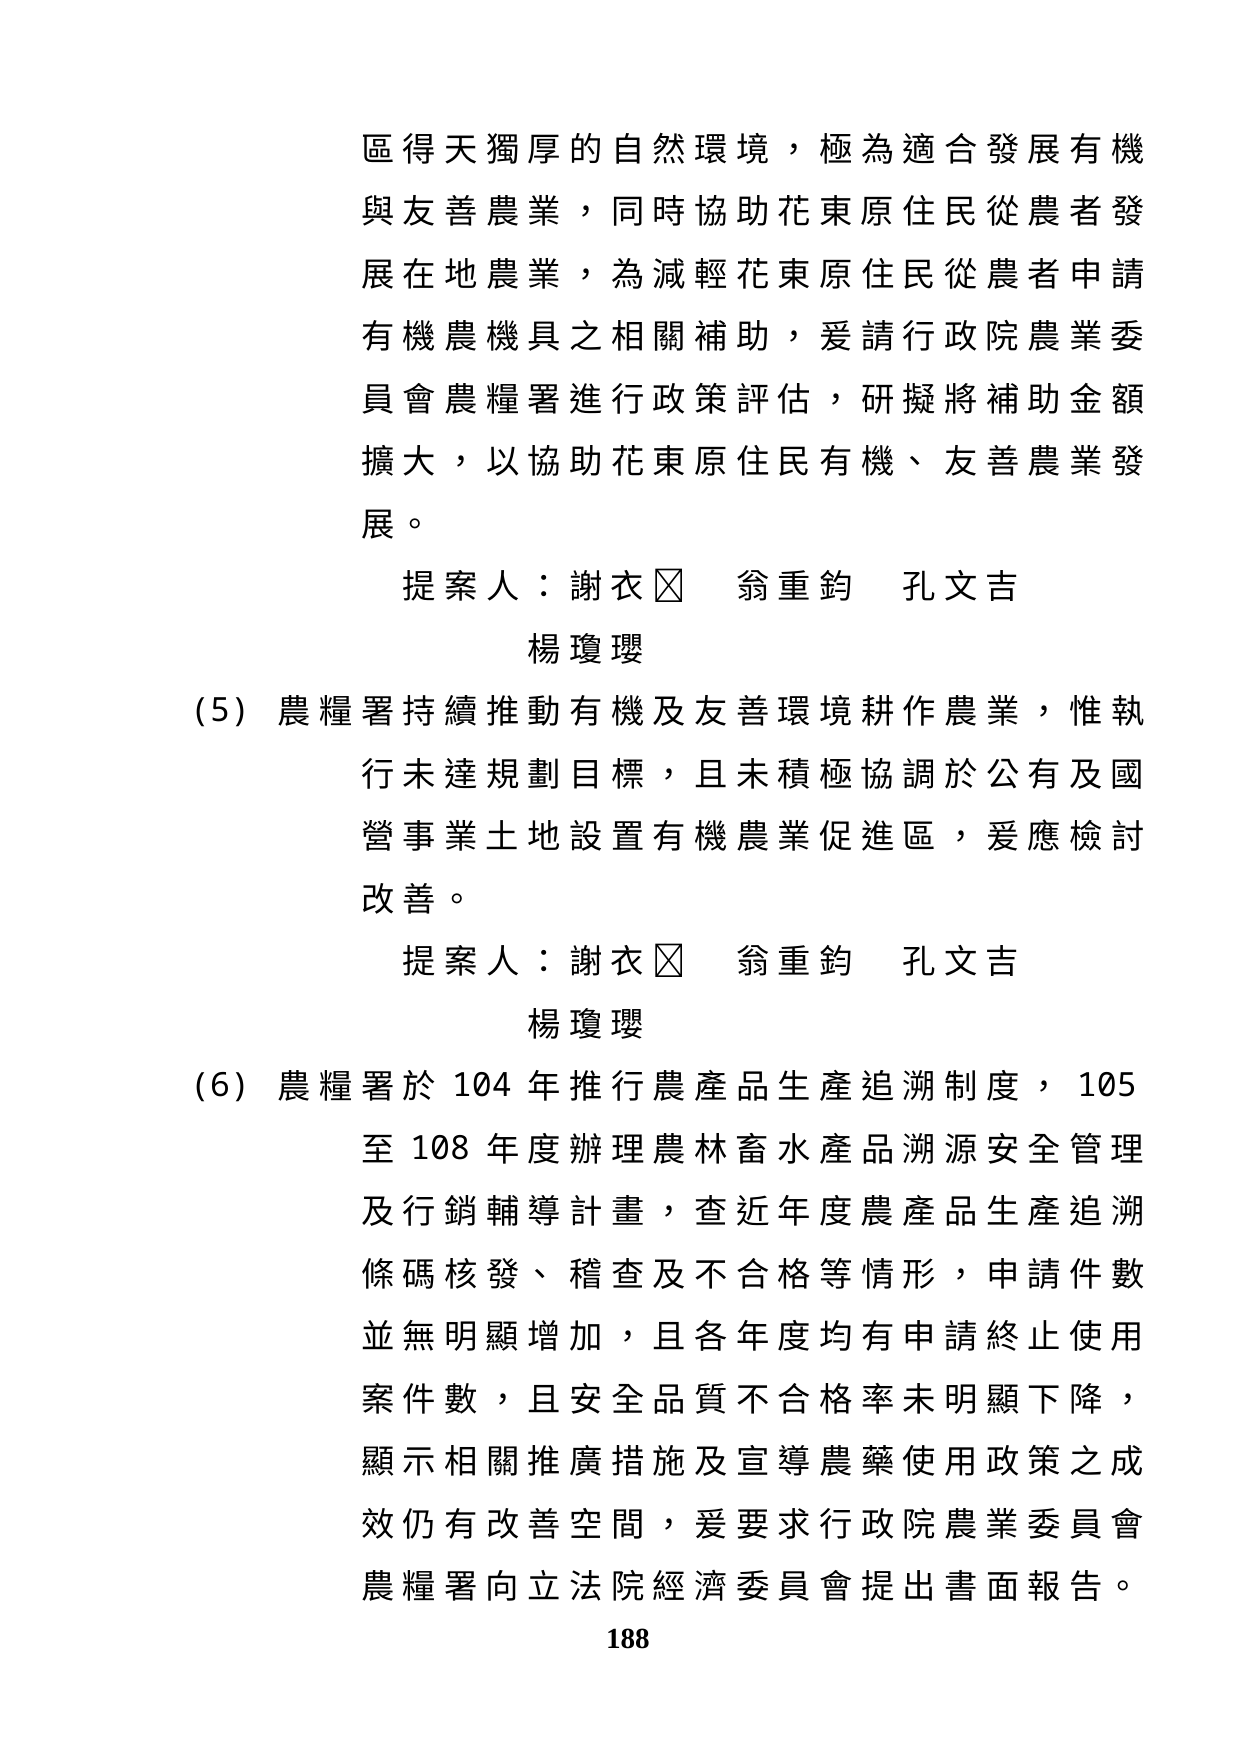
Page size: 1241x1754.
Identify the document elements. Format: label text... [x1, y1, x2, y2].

list 農糧署持續推動有機及友善環境耕作農業，惟執行未達規劃目標，且未積極協調於公有及國營事業土地設置有機農業促進區，爰應檢討改善。 [179, 667, 1148, 917]
list 農糧署於104年推行農產品生產追溯制度，105至108年度辦理農林畜水產品溯源安全管理及行銷輔導計畫，查近年度農產品生產追溯條碼核發、稽查及不合格等情形，申請件數並無明顯增加，且各年度均有申請終止使用案件數，且安全品質不合格率未明顯下降，顯示相關推廣措施及宣導農藥使用政策之成效仍有改善空間，爰要求行政院農業委員會農糧署向立法院經濟委員會提出書面報告。 [179, 1042, 1148, 1605]
text 提案人：謝衣 翁重鈞 孔文吉 楊瓊瓔 [384, 542, 1044, 667]
list 區得天獨厚的自然環境，極為適合發展有機與友善農業，同時協助花東原住民從農者發展在地農業，為減輕花東原住民從農者申請有機農機具之相關補助，爰請行政院農業委員會農糧署進行政策評估，研擬將補助金額擴大，以協助花東原住民有機、友善農業發展。 [179, 105, 1148, 542]
text 提案人：謝衣 翁重鈞 孔文吉 楊瓊瓔 [384, 917, 1044, 1042]
